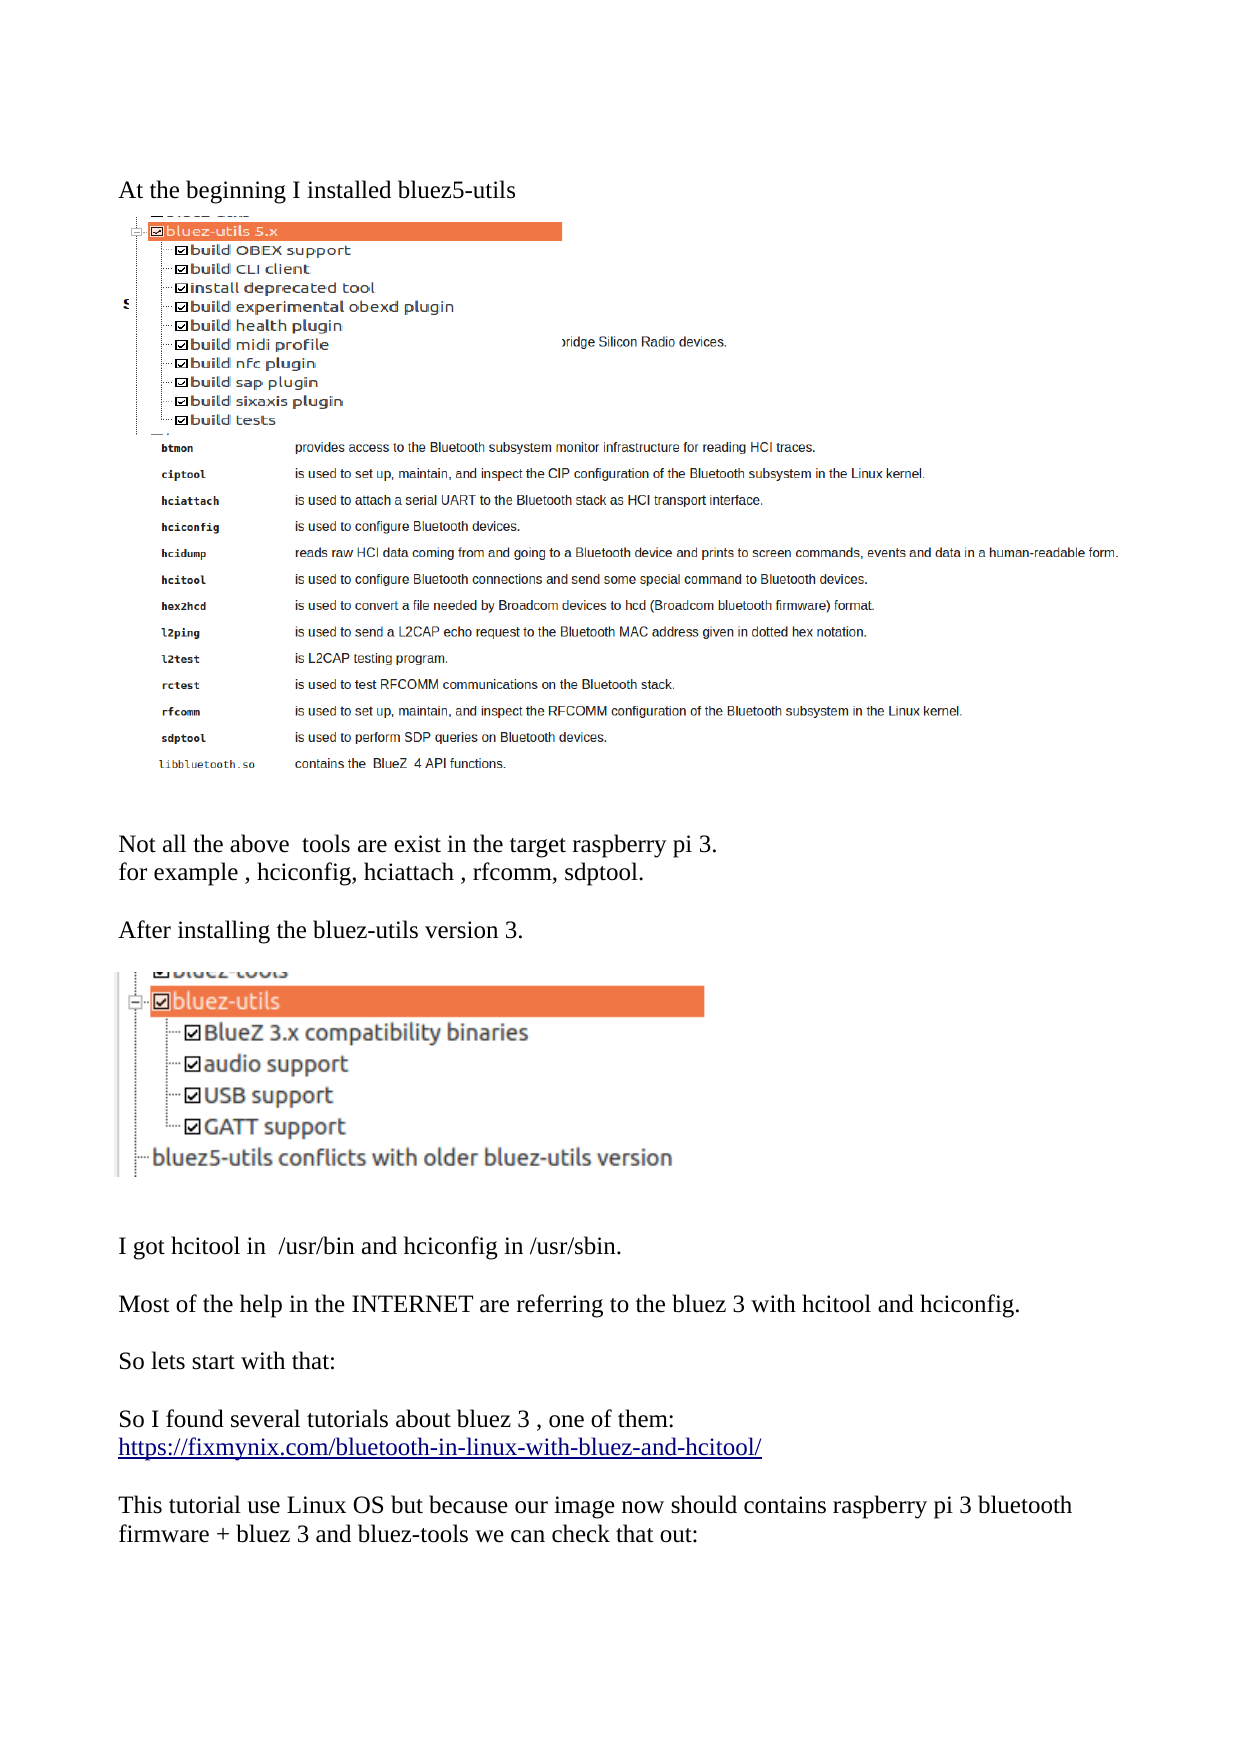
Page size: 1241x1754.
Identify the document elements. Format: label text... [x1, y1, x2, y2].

text Not all the above tools are exist in the target raspberry pi 3. [118, 829, 1122, 857]
text After installing the bluez-utils version 3. [118, 915, 1122, 944]
picture [118, 216, 1123, 772]
text So lets start with that: [118, 1346, 1122, 1375]
text https://fixmynix.com/bluetooth-in-linux-with-bluez-and-hcitool/ [118, 1432, 1122, 1461]
text At the beginning I installed bluez5-utils [118, 176, 1122, 204]
text Most of the help in the INTERNET are referring to the bluez 3 with hcitool and hciconfig. [118, 1289, 1122, 1317]
text I got hcitool in /usr/bin and hciconfig in /usr/sbin. [118, 1231, 1122, 1260]
text So I found several tutorials about bluez 3 , one of them: [118, 1404, 1122, 1432]
text This tutorial use Linux OS but because our image now should contains raspberry pi 3 bluetooth firmware + bluez 3 and bluez-tools we can check that out: [118, 1490, 1122, 1547]
picture [113, 972, 705, 1177]
text for example , hciconfig, hciattach , rfcomm, sdptool. [118, 857, 1122, 886]
